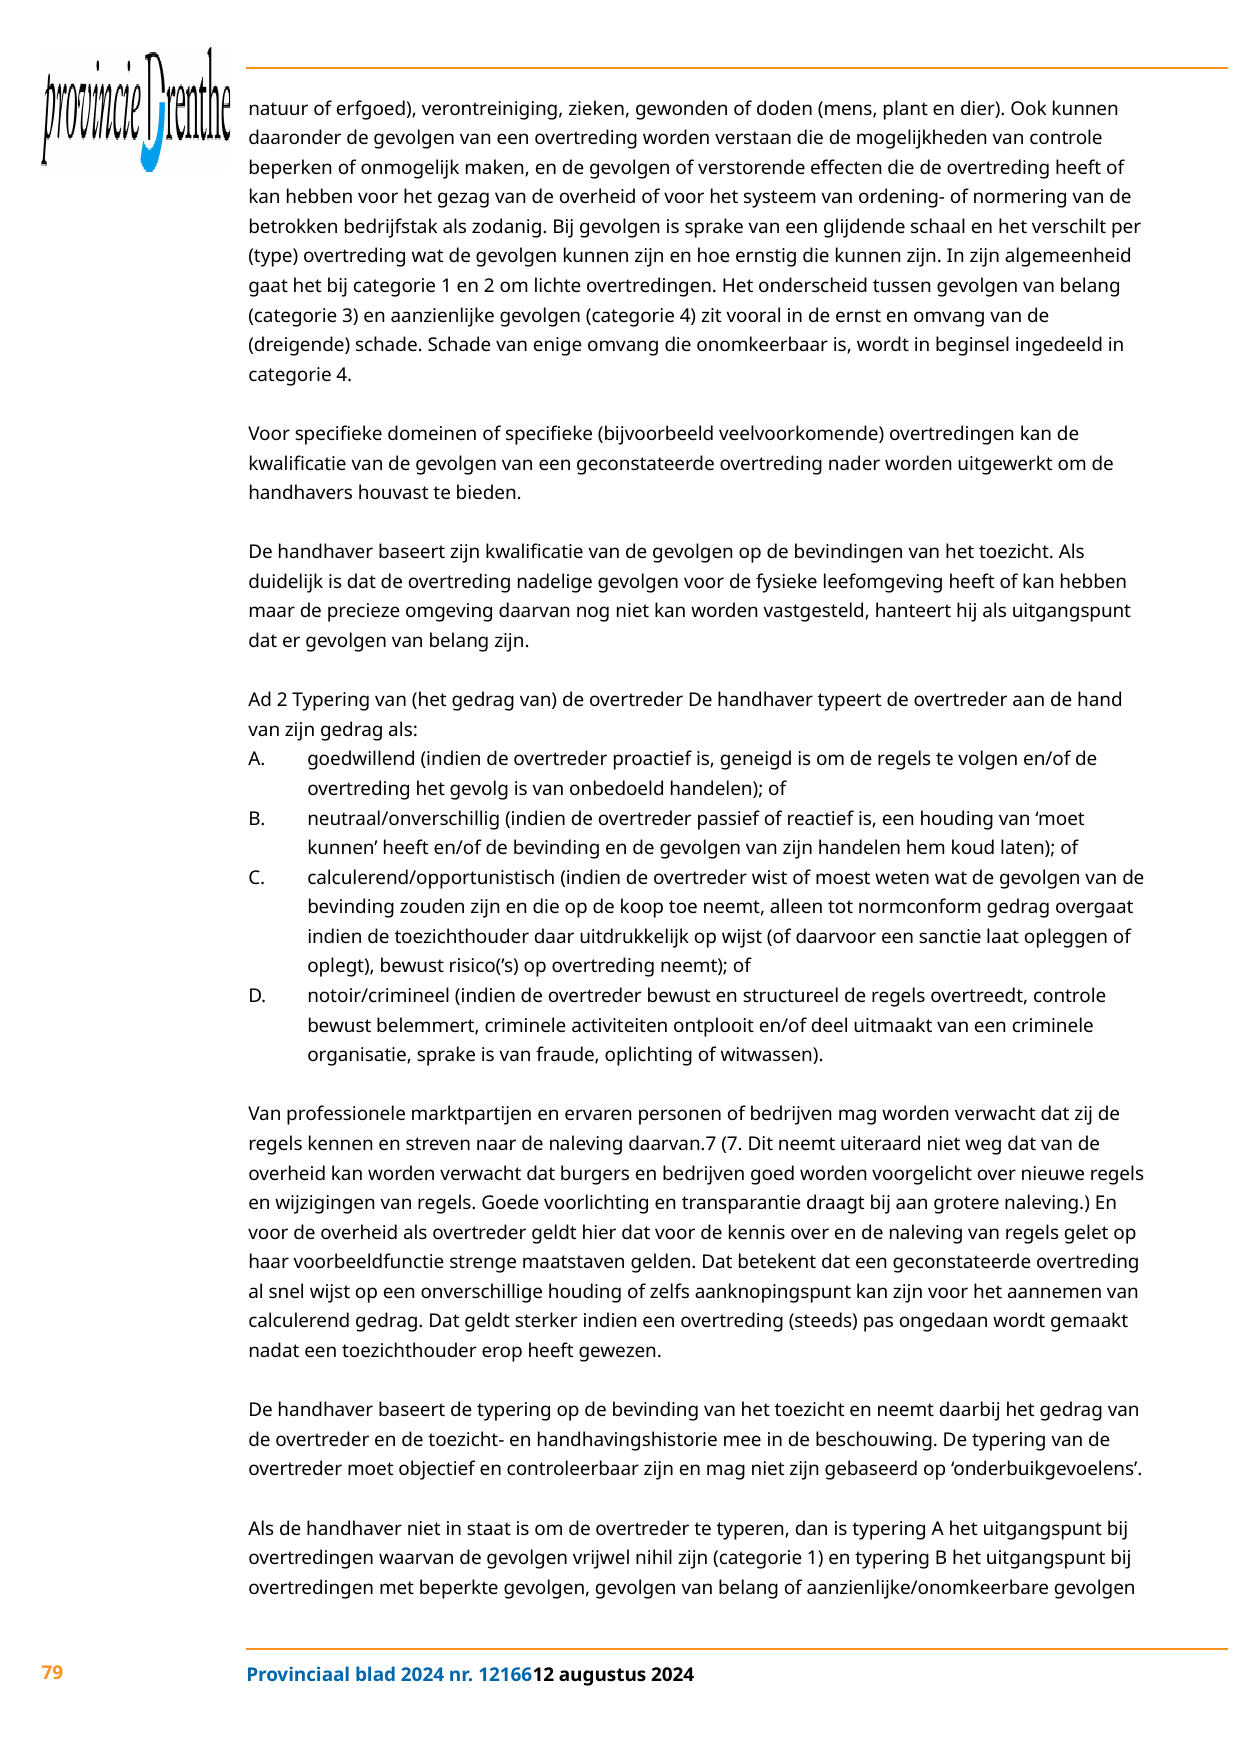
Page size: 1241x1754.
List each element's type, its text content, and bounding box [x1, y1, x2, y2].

text natuur of erfgoed), verontreiniging, zieken, gewonden of doden (mens, plant en dier). Ook kunnen daaronder de gevolgen van een overtreding worden verstaan die de mogelijkheden van controle beperken of onmogelijk maken, en de gevolgen of verstorende effecten die de overtreding heeft of kan hebben voor het gezag van de overheid of voor het systeem van ordening- of normering van de betrokken bedrijfstak als zodanig. Bij gevolgen is sprake van een glijdende schaal en het verschilt per (type) overtreding wat de gevolgen kunnen zijn en hoe ernstig die kunnen zijn. In zijn algemeenheid gaat het bij categorie 1 en 2 om lichte overtredingen. Het onderscheid tussen gevolgen van belang (categorie 3) en aanzienlijke gevolgen (categorie 4) zit vooral in de ernst en omvang van de (dreigende) schade. Schade van enige omvang die onomkeerbaar is, wordt in beginsel ingedeeld in categorie 4. [248, 95, 1152, 387]
text Als de handhaver niet in staat is om de overtreder te typeren, dan is typering A het uitgangspunt bij overtredingen waarvan de gevolgen vrijwel nihil zijn (categorie 1) en typering B het uitgangspunt bij overtredingen met beperkte gevolgen, gevolgen van belang of aanzienlijke/onomkeerbare gevolgen [248, 1515, 1152, 1600]
text Van professionele marktpartijen en ervaren personen of bedrijven mag worden verwacht dat zij de regels kennen en streven naar de naleving daarvan.7 (7. Dit neemt uiteraard niet weg dat van de overheid kan worden verwacht dat burgers en bedrijven goed worden voorgelicht over nieuwe regels en wijzigingen van regels. Goede voorlichting en transparantie draagt bij aan grotere naleving.) En voor de overheid als overtreder geldt hier dat voor de kennis over en de naleving van regels gelet op haar voorbeeldfunctie strenge maatstaven gelden. Dat betekent dat een geconstateerde overtreding al snel wijst op een onverschillige houding of zelfs aanknopingspunt kan zijn voor het aannemen van calculerend gedrag. Dat geldt sterker indien een overtreding (steeds) pas ongedaan wordt gemaakt nadat een toezichthouder erop heeft gewezen. [248, 1101, 1152, 1363]
list neutraal/onverschillig (indien de overtreder passief of reactief is, een houding van ‘moet kunnen’ heeft en/of de bevinding en de gevolgen van zijn handelen hem koud laten); of [248, 805, 1152, 860]
text Voor specifieke domeinen of specifieke (bijvoorbeeld veelvoorkomende) overtredingen kan de kwalificatie van de gevolgen van een geconstateerde overtreding nader worden uitgewerkt om de handhavers houvast te bieden. [248, 420, 1152, 505]
list goedwillend (indien de overtreder proactief is, geneigd is om de regels te volgen en/of de overtreding het gevolg is van onbedoeld handelen); of [248, 746, 1152, 801]
list calculerend/opportunistisch (indien de overtreder wist of moest weten wat de gevolgen van de bevinding zouden zijn en die op de koop toe neemt, alleen tot normconform gedrag overgaat indien de toezichthouder daar uitdrukkelijk op wijst (of daarvoor een sanctie laat opleggen of oplegt), bewust risico(’s) op overtreding neemt); of [248, 864, 1152, 978]
text De handhaver baseert zijn kwalificatie van de gevolgen op de bevindingen van het toezicht. Als duidelijk is dat de overtreding nadelige gevolgen voor de fysieke leefomgeving heeft of kan hebben maar de precieze omgeving daarvan nog niet kan worden vastgesteld, hanteert hij als uitgangspunt dat er gevolgen van belang zijn. [248, 538, 1152, 653]
picture [41, 47, 231, 172]
text Ad 2 Typering van (het gedrag van) de overtreder De handhaver typeert de overtreder aan de hand van zijn gedrag als: [248, 686, 1152, 742]
text De handhaver baseert de typering op de bevinding van het toezicht en neemt daarbij het gedrag van de overtreder en de toezicht- en handhavingshistorie mee in de beschouwing. De typering van de overtreder moet objectief en controleerbaar zijn en mag niet zijn gebaseerd op ‘onderbuikgevoelens’. [248, 1396, 1152, 1481]
list notoir/crimineel (indien de overtreder bewust en structureel de regels overtreedt, controle bewust belemmert, criminele activiteiten ontplooit en/of deel uitmaakt van een criminele organisatie, sprake is van fraude, oplichting of witwassen). [248, 982, 1152, 1067]
